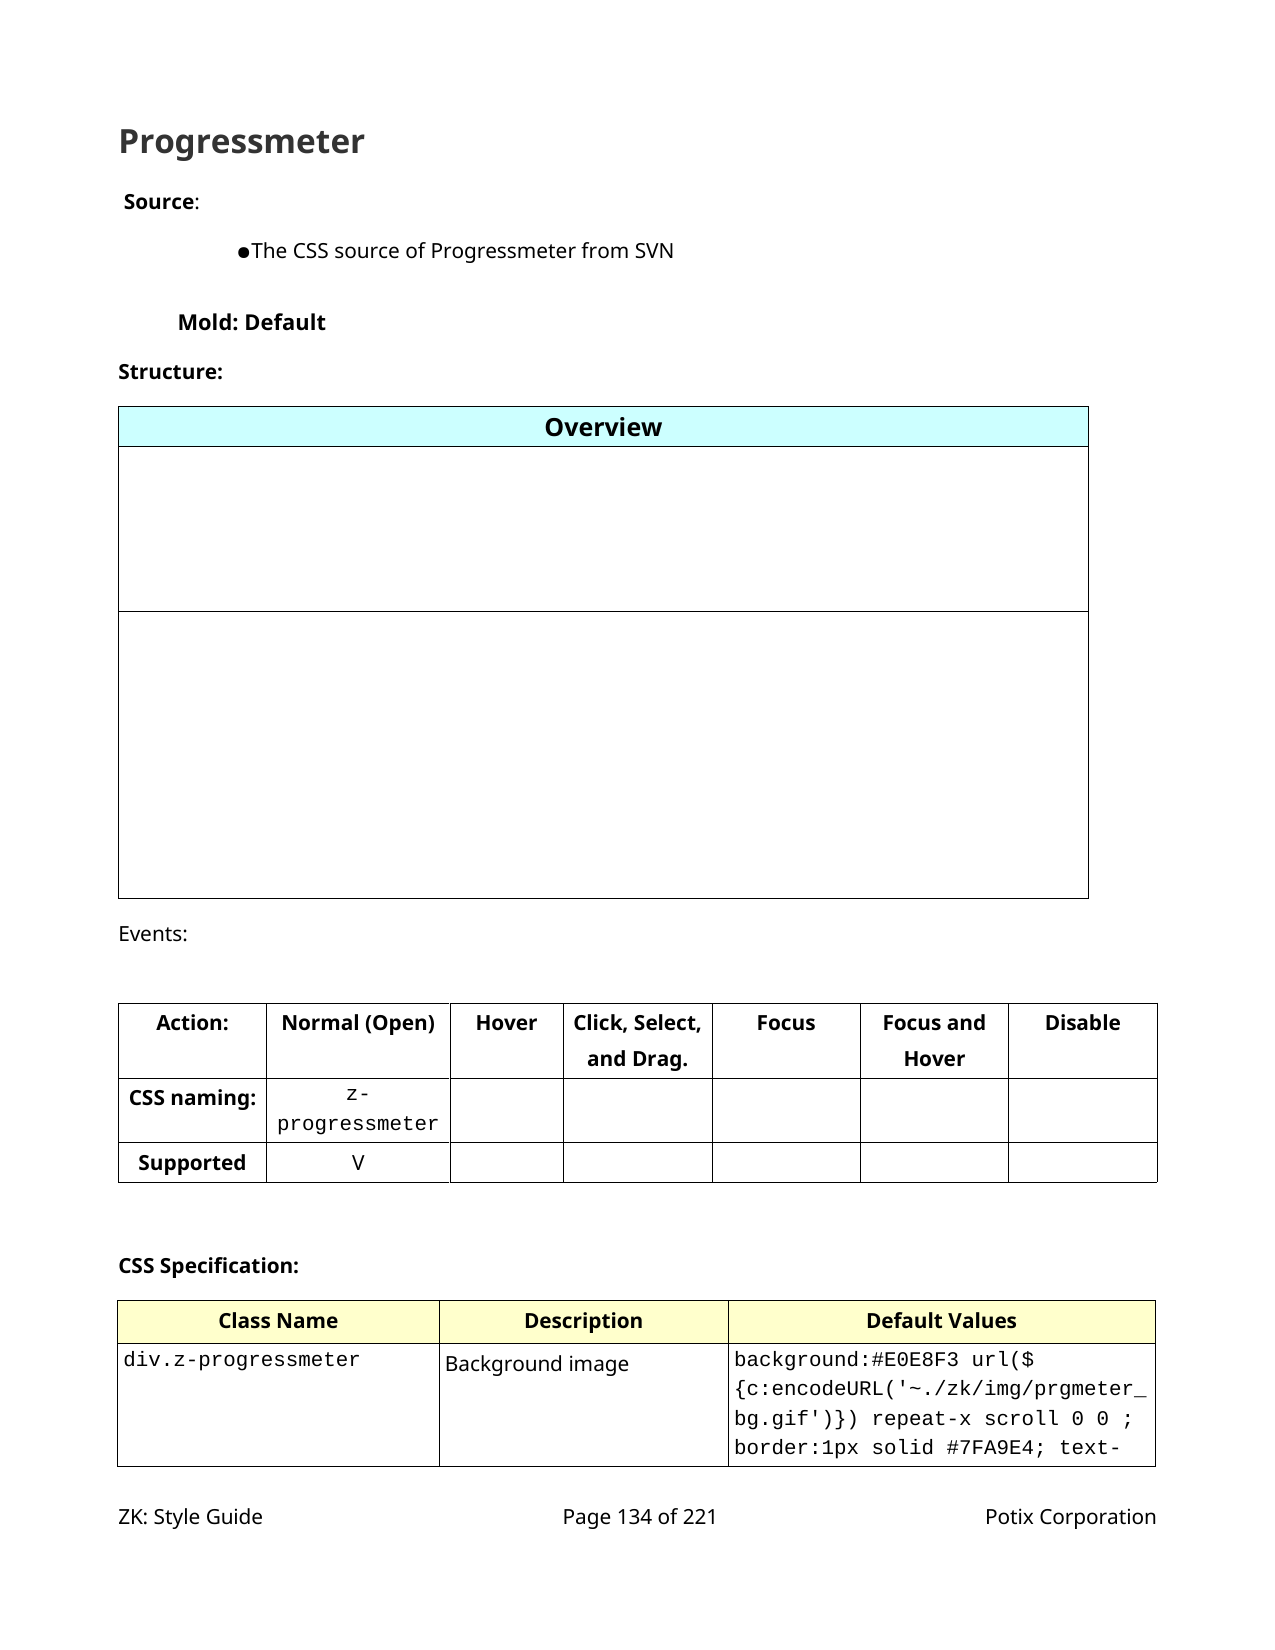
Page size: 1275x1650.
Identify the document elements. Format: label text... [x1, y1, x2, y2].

table_cell background:#E0E8F3 url(${c:encodeURL('~./zk/img/prgmeter_bg.gif')}) repeat-x scroll 0 0 ; border:1px solid #7FA9E4; text- [729, 1344, 1155, 1466]
table_header Click, Select, and Drag. [564, 1004, 712, 1078]
table_header Overview [119, 407, 1088, 446]
table_cell [713, 1143, 860, 1182]
text CSS Specification: [118, 1252, 1157, 1280]
table_cell div.z-progressmeter [118, 1344, 439, 1466]
subtitle Mold: Default [177, 307, 1157, 337]
table_cell z-progressmeter [267, 1079, 449, 1142]
table_header Disable [1009, 1004, 1157, 1078]
table_cell [564, 1143, 712, 1182]
table_cell [564, 1079, 712, 1142]
table_cell [861, 1079, 1008, 1142]
table_cell [119, 612, 1088, 898]
table_cell [451, 1079, 563, 1142]
table_header Focus [713, 1004, 860, 1078]
table_cell CSS naming: [119, 1079, 266, 1142]
table_cell Background image [440, 1344, 728, 1466]
text Source: [118, 187, 1157, 215]
table_cell [1009, 1143, 1157, 1182]
table_cell V [267, 1143, 449, 1182]
table_cell Supported [119, 1143, 266, 1182]
table_cell [451, 1143, 563, 1182]
table_header Hover [451, 1004, 563, 1078]
table_header Default Values [729, 1301, 1155, 1343]
table_cell [861, 1143, 1008, 1182]
table_cell [119, 447, 1088, 611]
table_cell [1009, 1079, 1157, 1142]
table_cell [713, 1079, 860, 1142]
table_header Description [440, 1301, 728, 1343]
table_header Action: [119, 1004, 266, 1078]
list The CSS source of Progressmeter from SVN [236, 236, 1157, 264]
text Events: [118, 919, 1157, 982]
table_header Focus and Hover [861, 1004, 1008, 1078]
table_header Normal (Open) [267, 1004, 449, 1078]
table_header Class Name [118, 1301, 439, 1343]
text Structure: [118, 357, 1157, 385]
subtitle Progressmeter [118, 118, 1157, 163]
